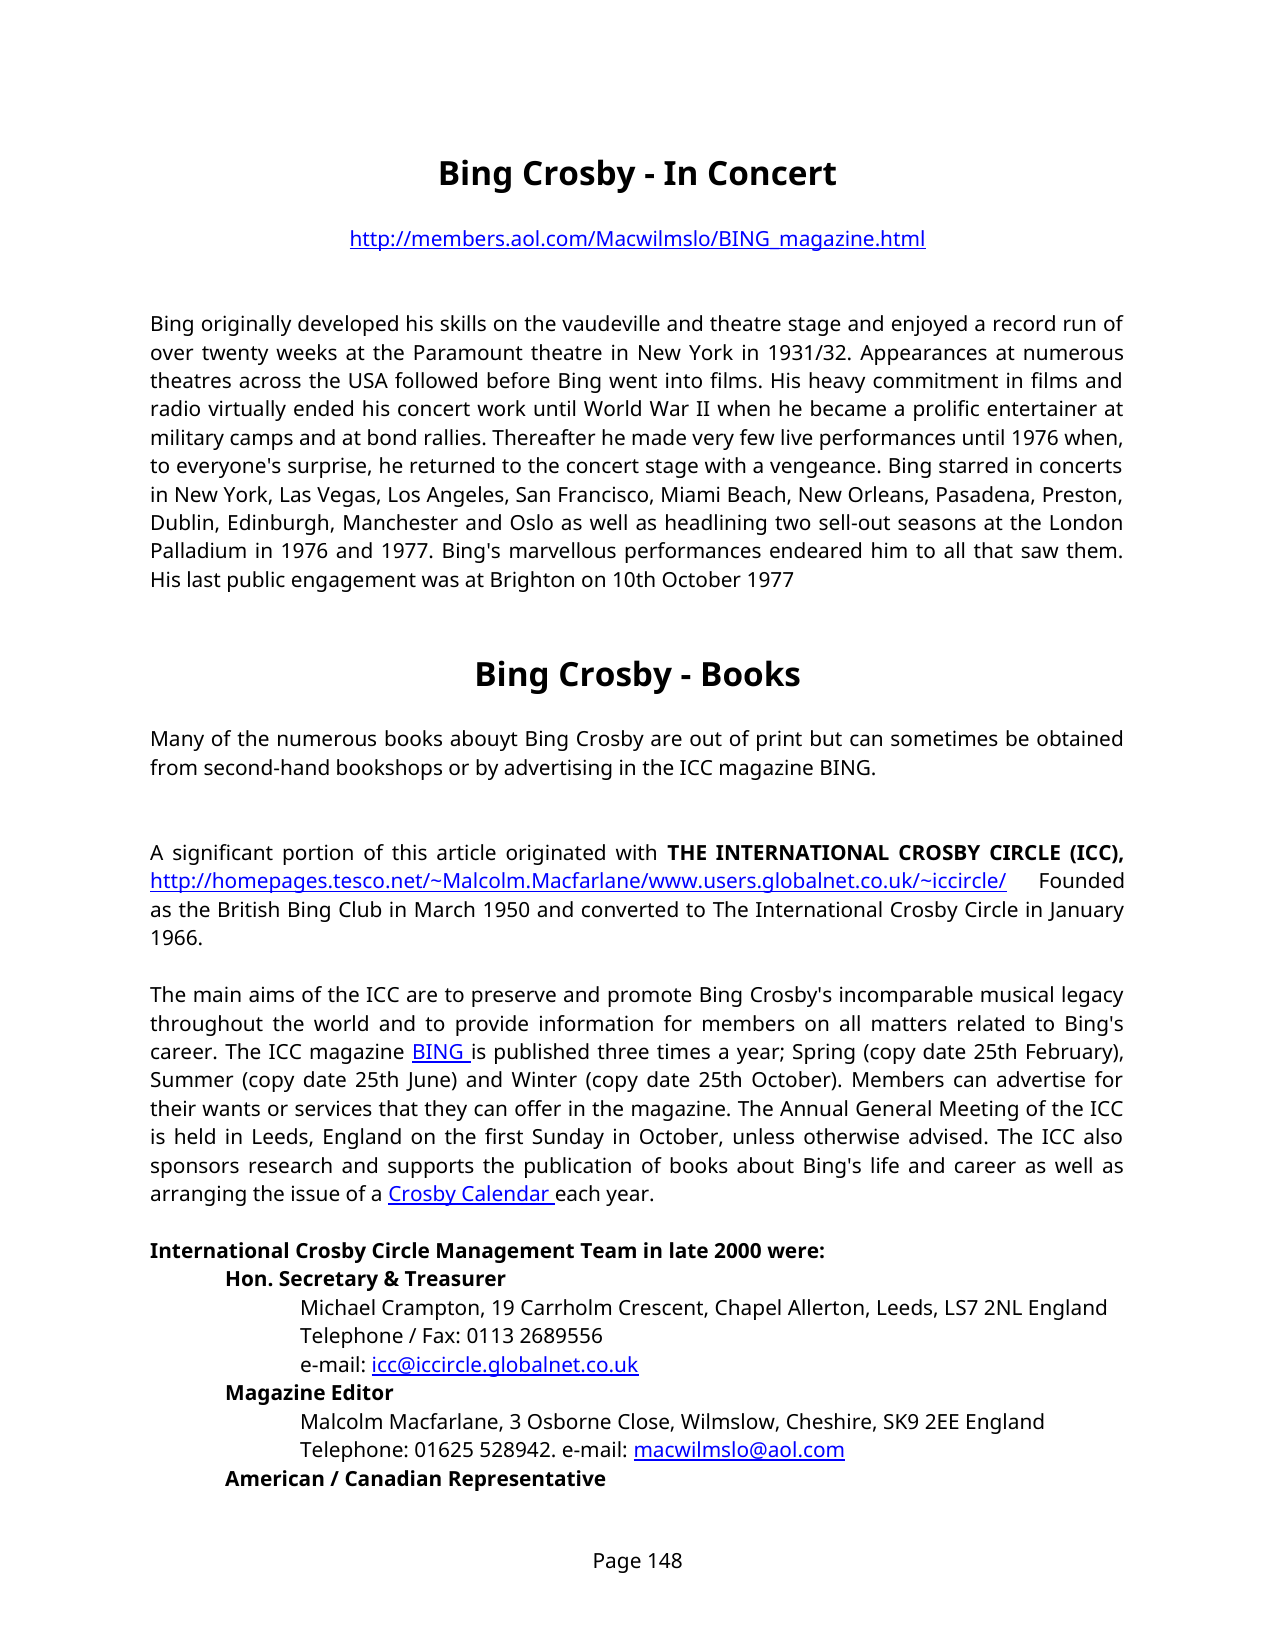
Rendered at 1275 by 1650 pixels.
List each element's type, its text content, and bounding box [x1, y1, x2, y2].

text Hon. Secretary & Treasurer [225, 1264, 1125, 1293]
text Many of the numerous books abouyt Bing Crosby are out of print but can sometimes be obtained from second-hand bookshops or by advertising in the ICC magazine BING. [150, 724, 1125, 781]
text Magazine Editor [225, 1378, 1125, 1407]
text Malcolm Macfarlane, 3 Osborne Close, Wilmslow, Cheshire, SK9 2EE England [300, 1407, 1125, 1435]
text The main aims of the ICC are to preserve and promote Bing Crosby's incomparable musical legacy throughout the world and to provide information for members on all matters related to Bing's career. The ICC magazine BING is published three times a year; Spring (copy date 25th February), Summer (copy date 25th June) and Winter (copy date 25th October). Members can advertise for their wants or services that they can offer in the magazine. The Annual General Meeting of the ICC is held in Leeds, England on the first Sunday in October, unless otherwise advised. The ICC also sponsors research and supports the publication of books about Bing's life and career as well as arranging the issue of a Crosby Calendar each year. [150, 980, 1125, 1208]
text Michael Crampton, 19 Carrholm Crescent, Chapel Allerton, Leeds, LS7 2NL England [300, 1293, 1125, 1321]
text Bing originally developed his skills on the vaudeville and theatre stage and enjoyed a record run of over twenty weeks at the Paramount theatre in New York in 1931/32. Appearances at numerous theatres across the USA followed before Bing went into films. His heavy commitment in films and radio virtually ended his concert work until World War II when he became a prolific entertainer at military camps and at bond rallies. Thereafter he made very few live performances until 1976 when, to everyone's surprise, he returned to the concert stage with a vengeance. Bing starred in concerts in New York, Las Vegas, Los Angeles, San Francisco, Miami Beach, New Orleans, Pasadena, Preston, Dublin, Edinburgh, Manchester and Oslo as well as headlining two sell-out seasons at the London Palladium in 1976 and 1977. Bing's marvellous performances endeared him to all that saw them. His last public engagement was at Brighton on 10th October 1977 [150, 309, 1125, 593]
text A significant portion of this article originated with THE INTERNATIONAL CROSBY CIRCLE (ICC), http://homepages.tesco.net/~Malcolm.Macfarlane/www.users.globalnet.co.uk/~iccircle/ Founded as the British Bing Club in March 1950 and converted to The International Crosby Circle in January 1966. [150, 838, 1125, 952]
text International Crosby Circle Management Team in late 2000 were: [150, 1236, 1125, 1264]
text e-mail: icc@iccircle.globalnet.co.uk [300, 1350, 1125, 1378]
text http://members.aol.com/Macwilmslo/BING_magazine.html [150, 224, 1125, 252]
text Telephone: 01625 528942. e-mail: macwilmslo@aol.com [300, 1435, 1125, 1464]
text Bing Crosby - Books [150, 650, 1125, 696]
text American / Canadian Representative [225, 1464, 1125, 1492]
text Telephone / Fax: 0113 2689556 [300, 1321, 1125, 1350]
text Bing Crosby - In Concert [150, 150, 1125, 195]
